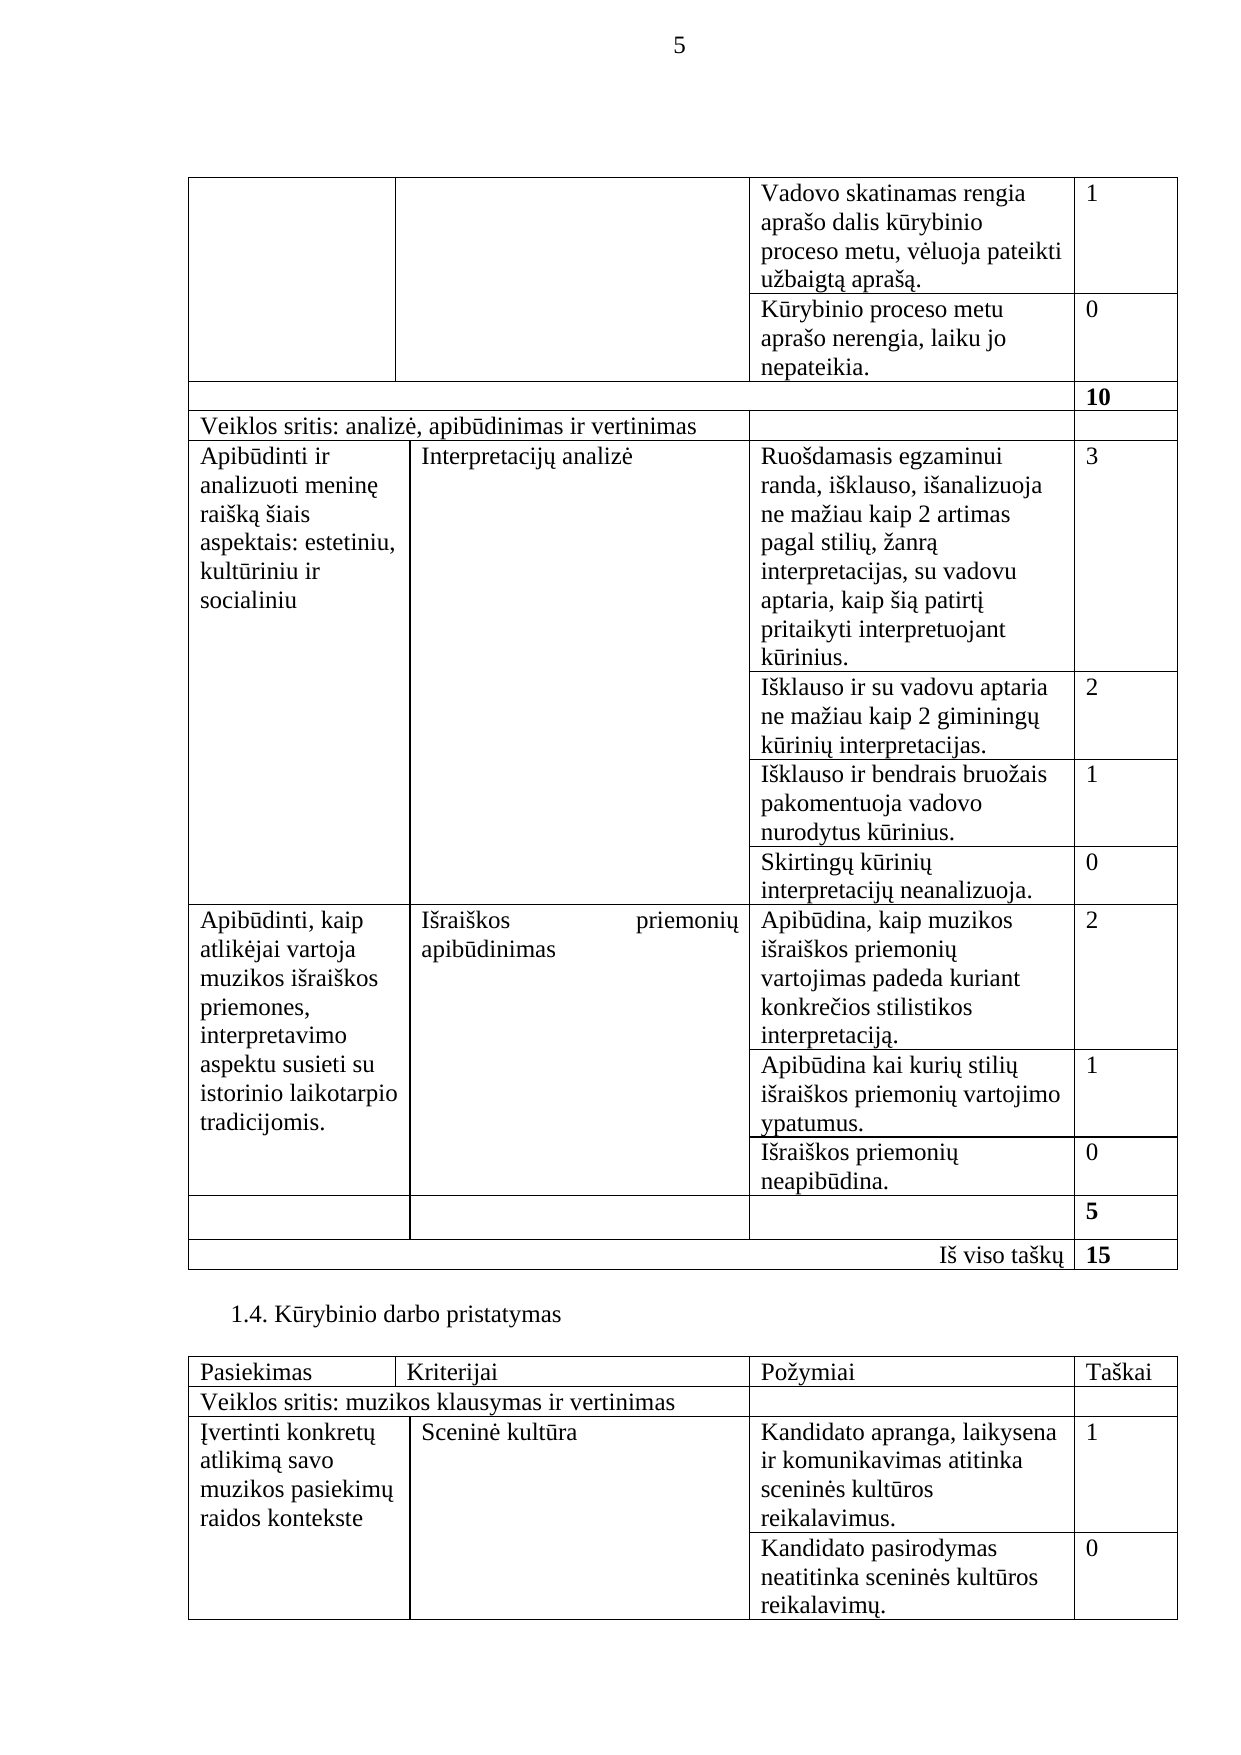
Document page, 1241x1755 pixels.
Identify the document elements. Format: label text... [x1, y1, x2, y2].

table_cell Išklauso ir su vadovu aptaria ne mažiau kaip 2 giminingų kūrinių interpretacijas. [750, 672, 1074, 758]
table_cell Kandidato pasirodymas neatitinka sceninės kultūros reikalavimų. [750, 1533, 1074, 1619]
table_cell 2 [1075, 672, 1177, 758]
table_cell 3 [1075, 441, 1177, 671]
table_cell Ruošdamasis egzaminui randa, išklauso, išanalizuoja ne mažiau kaip 2 artimas pagal stilių, žanrą interpretacijas, su vadovu aptaria, kaip šią patirtį pritaikyti interpretuojant kūrinius. [750, 441, 1074, 671]
table_cell [189, 178, 395, 381]
table_cell Interpretacijų analizė [411, 441, 749, 904]
table_cell [411, 1196, 749, 1239]
table_cell 0 [1075, 847, 1177, 904]
table_cell 1 [1075, 1417, 1177, 1532]
table_cell 2 [1075, 905, 1177, 1049]
table_cell [189, 1196, 409, 1239]
table_cell 1 [1075, 760, 1177, 846]
table_cell Apibūdinti ir analizuoti meninę raišką šiais aspektais: estetiniu, kultūriniu ir socialiniu [189, 441, 409, 904]
table_cell 15 [1075, 1240, 1177, 1269]
table_cell 0 [1075, 294, 1177, 381]
table_cell Apibūdina, kaip muzikos išraiškos priemonių vartojimas padeda kuriant konkrečios stilistikos interpretaciją. [750, 905, 1074, 1049]
table_cell Veiklos sritis: muzikos klausymas ir vertinimas [189, 1387, 749, 1416]
table_cell Išraiškos priemonių apibūdinimas [411, 905, 749, 1195]
table_cell Kūrybinio proceso metu aprašo nerengia, laiku jo nepateikia. [750, 294, 1074, 381]
table_cell 0 [1075, 1138, 1177, 1195]
table_cell Apibūdina kai kurių stilių išraiškos priemonių vartojimo ypatumus. [750, 1050, 1074, 1136]
table_header Taškai [1075, 1357, 1177, 1386]
table_cell Skirtingų kūrinių interpretacijų neanalizuoja. [750, 847, 1074, 904]
table_cell Veiklos sritis: analizė, apibūdinimas ir vertinimas [189, 411, 749, 440]
table_cell 1 [1075, 178, 1177, 293]
table_cell [750, 411, 1074, 440]
table_cell [189, 382, 1074, 410]
table_cell Išraiškos priemonių neapibūdina. [750, 1138, 1074, 1195]
text 1.4. Kūrybinio darbo pristatymas [177, 1299, 1182, 1327]
table_cell Apibūdinti, kaip atlikėjai vartoja muzikos išraiškos priemones, interpretavimo aspektu susieti su istorinio laikotarpio tradicijomis. [189, 905, 409, 1195]
table_cell Įvertinti konkretų atlikimą savo muzikos pasiekimų raidos kontekste [189, 1417, 409, 1619]
table_cell Iš viso taškų [189, 1240, 1074, 1269]
table_cell [1075, 1387, 1177, 1416]
table_cell [750, 1387, 1074, 1416]
table_cell Vadovo skatinamas rengia aprašo dalis kūrybinio proceso metu, vėluoja pateikti užbaigtą aprašą. [750, 178, 1074, 293]
table_cell 5 [1075, 1196, 1177, 1239]
table_cell 1 [1075, 1050, 1177, 1136]
table_cell Kandidato apranga, laikysena ir komunikavimas atitinka sceninės kultūros reikalavimus. [750, 1417, 1074, 1532]
table_header Pasiekimas [189, 1357, 395, 1386]
table_cell 0 [1075, 1533, 1177, 1619]
table_header Požymiai [750, 1357, 1074, 1386]
table_header Kriterijai [396, 1357, 749, 1386]
table_cell [1075, 411, 1177, 440]
table_cell Išklauso ir bendrais bruožais pakomentuoja vadovo nurodytus kūrinius. [750, 760, 1074, 846]
table_cell 10 [1075, 382, 1177, 410]
table_cell [750, 1196, 1074, 1239]
table_cell [396, 178, 749, 381]
table_cell Sceninė kultūra [411, 1417, 749, 1619]
